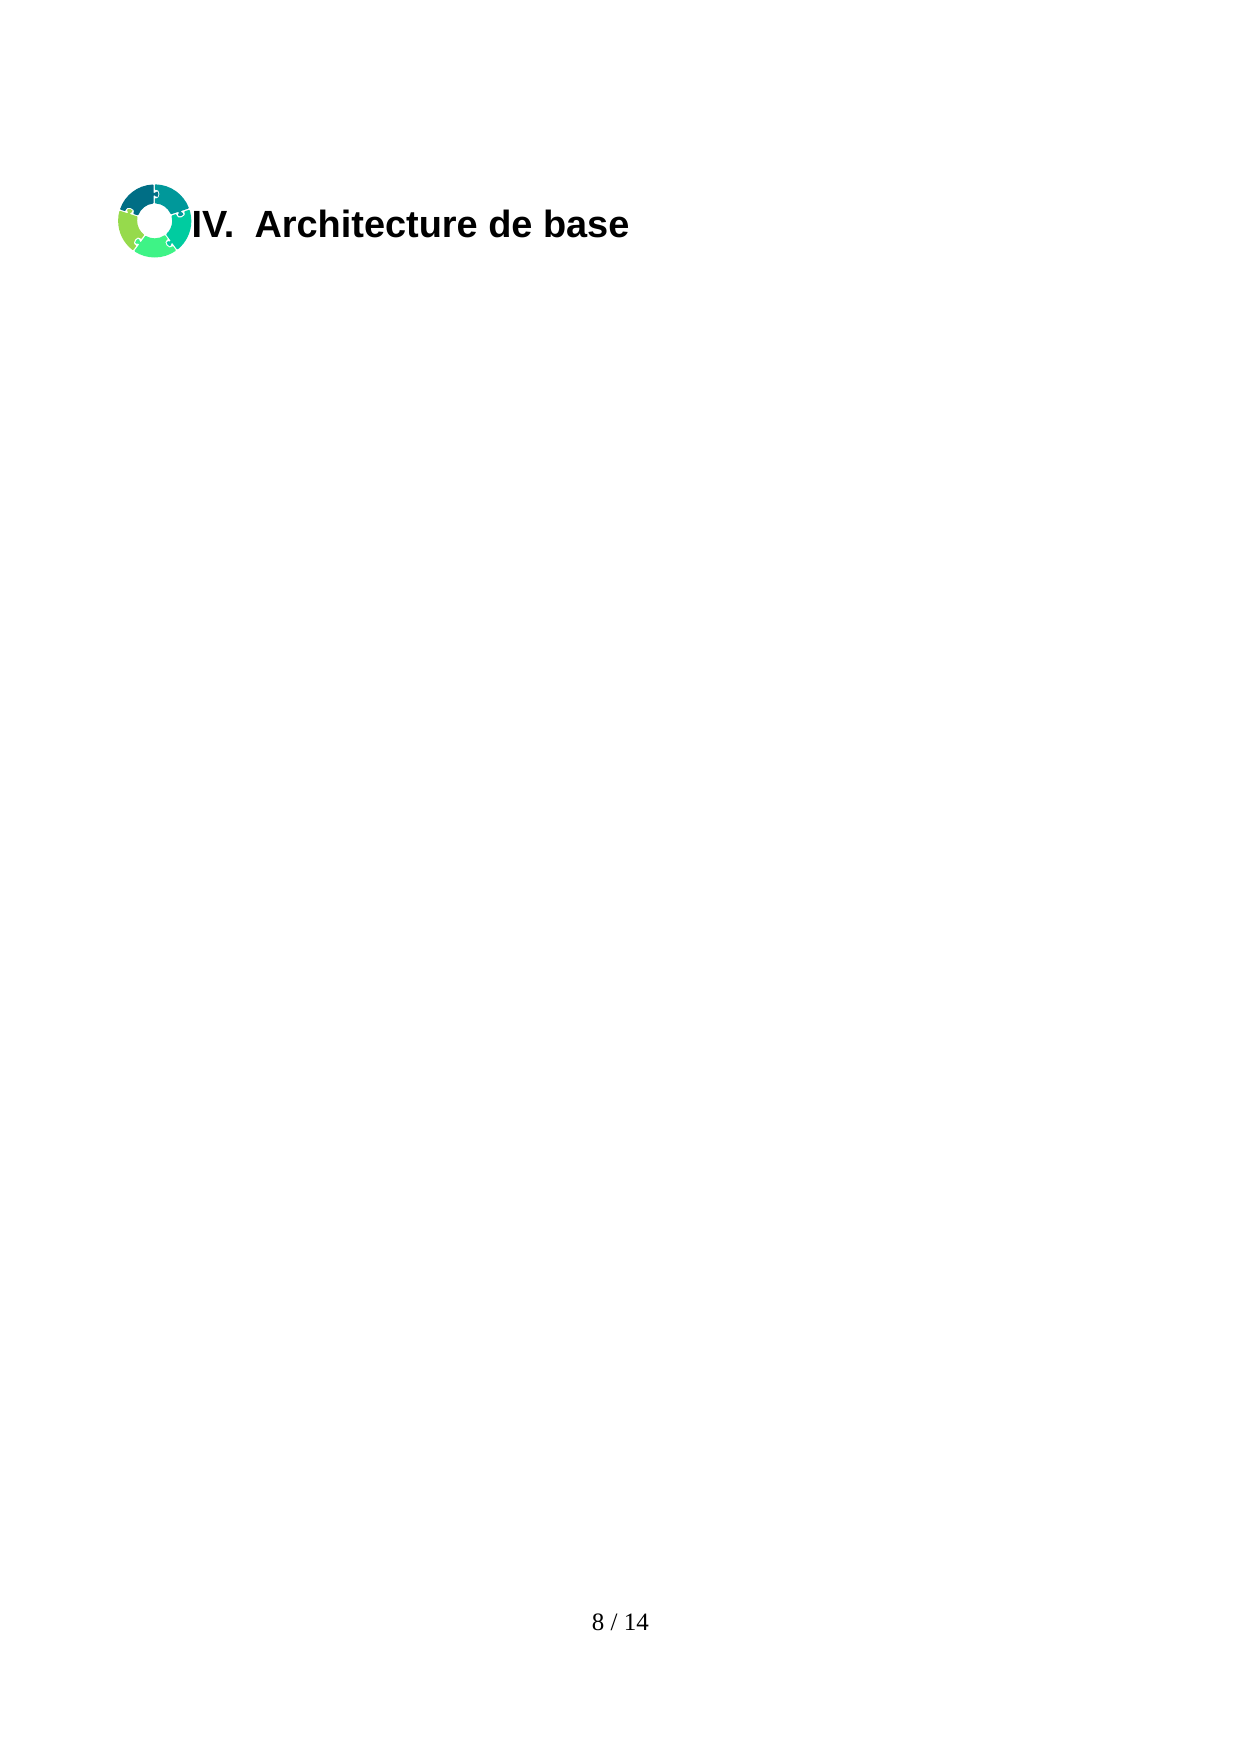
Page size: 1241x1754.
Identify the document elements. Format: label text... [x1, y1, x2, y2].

subtitle Architecture de base [184, 201, 1122, 245]
subtitle [138, 203, 172, 238]
